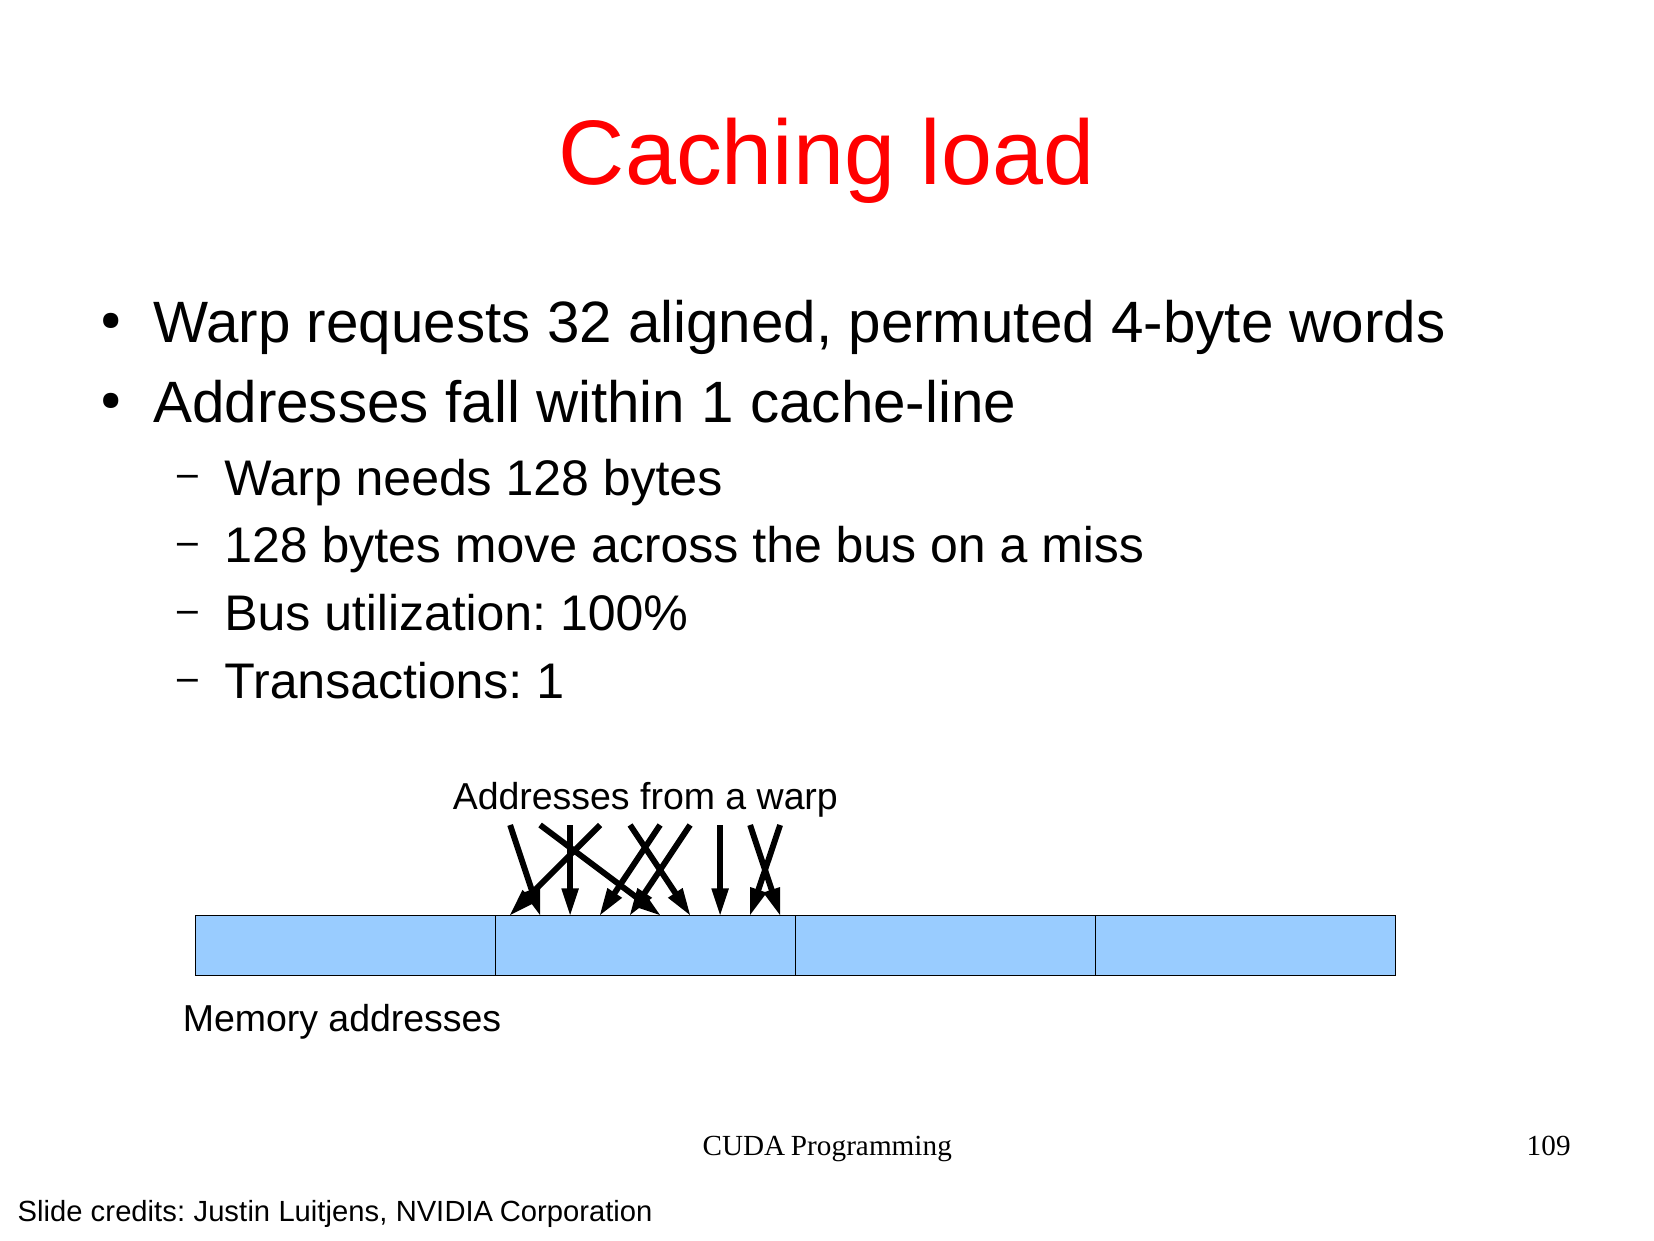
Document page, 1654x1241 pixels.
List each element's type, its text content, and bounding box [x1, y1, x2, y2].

text_box Addresses from a warp [435, 765, 871, 828]
list Warp requests 32 aligned, permuted 4-byte words Addresses fall within 1 cache-line Warp needs 128 bytes 128 bytes move across the bus on a miss Bus utilization: 100% Transactions: 1 [82, 290, 1571, 1109]
text_box [195, 915, 1396, 976]
text_box Memory addresses [165, 987, 526, 1051]
text_box Slide credits: Justin Luitjens, NVIDIA Corporation [0, 1185, 691, 1239]
title Caching load [82, 49, 1571, 257]
